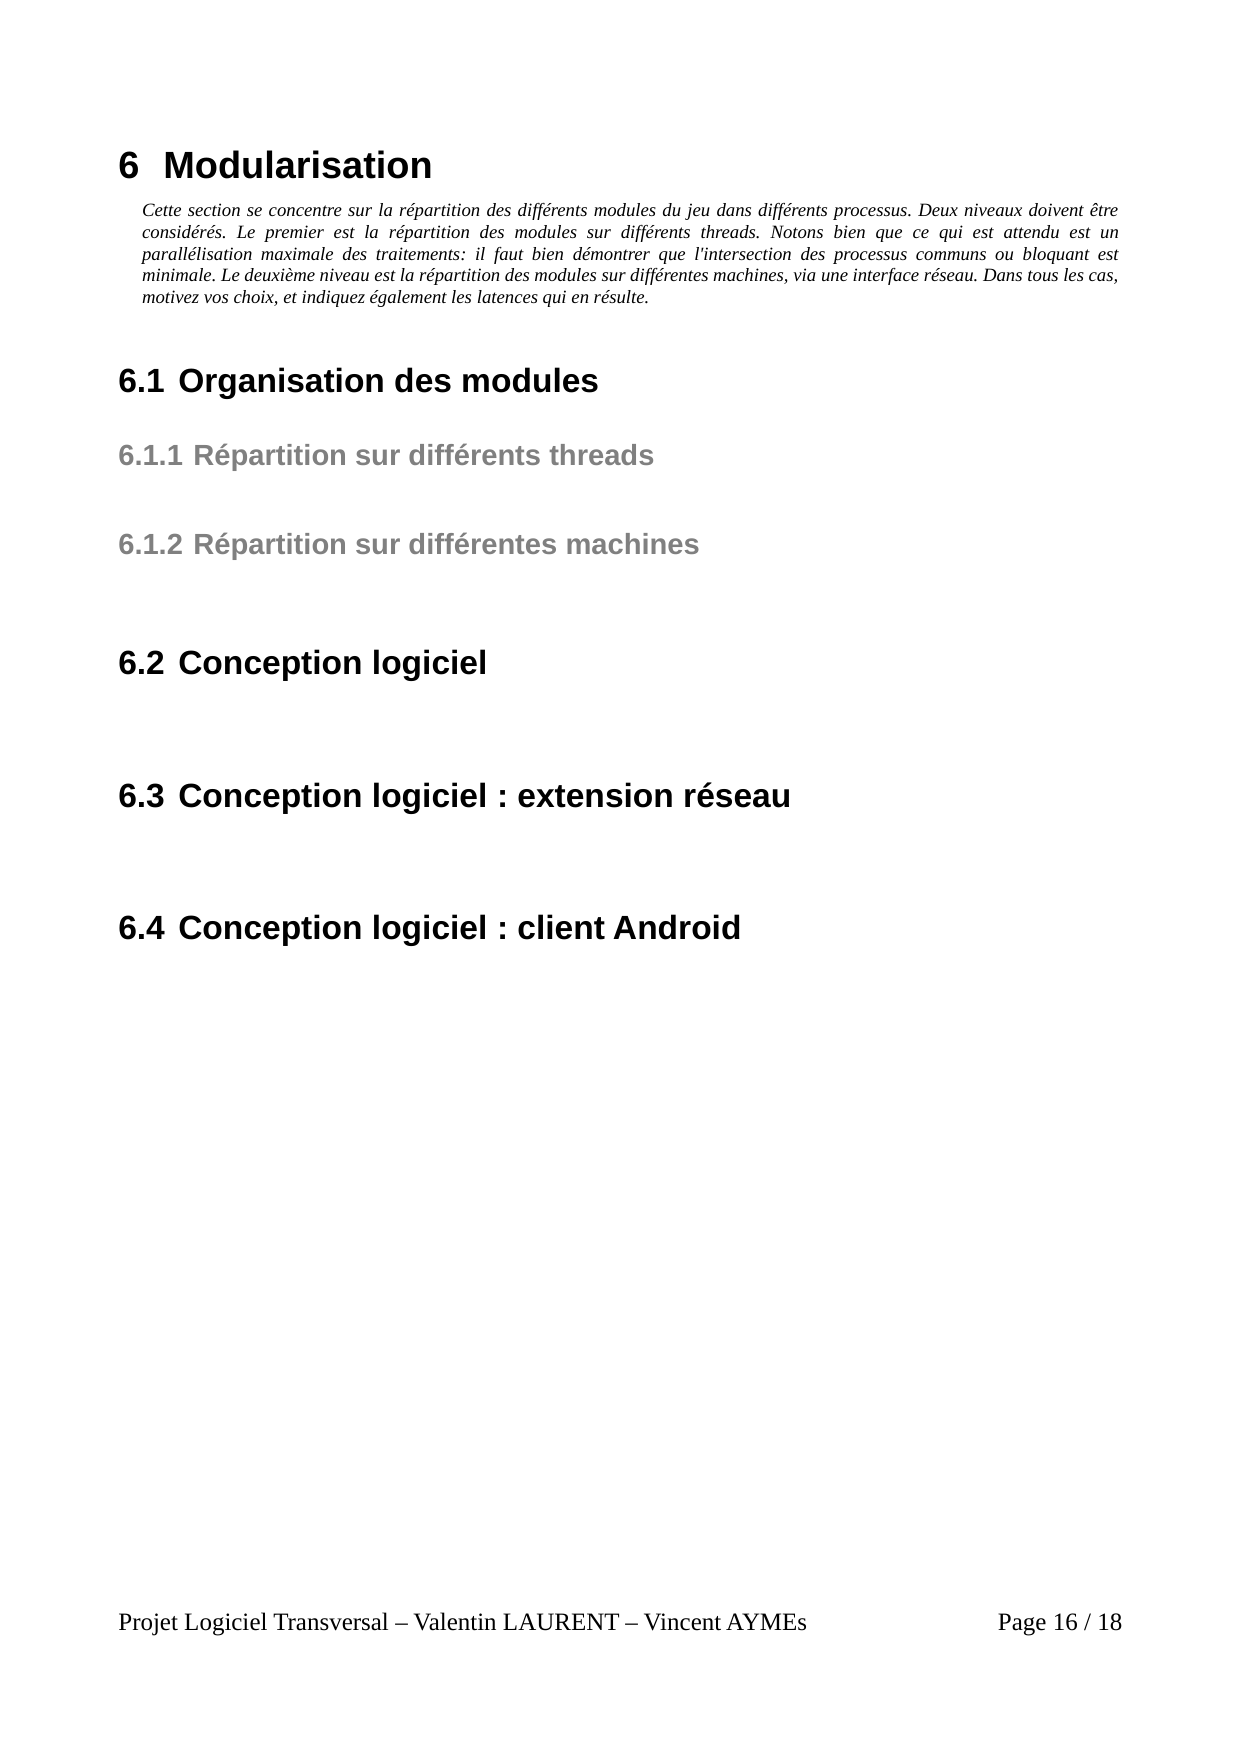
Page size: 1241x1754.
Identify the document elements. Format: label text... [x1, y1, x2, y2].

text Cette section se concentre sur la répartition des différents modules du jeu dans différents processus. Deux niveaux doivent être considérés. Le premier est la répartition des modules sur différents threads. Notons bien que ce qui est attendu est un parallélisation maximale des traitements: il faut bien démontrer que l'intersection des processus communs ou bloquant est minimale. Le deuxième niveau est la répartition des modules sur différentes machines, via une interface réseau. Dans tous les cas, motivez vos choix, et indiquez également les latences qui en résulte. [142, 199, 1122, 307]
subtitle Répartition sur différentes machines [118, 527, 1122, 561]
subtitle Conception logiciel : extension réseau [118, 776, 1122, 814]
subtitle Organisation des modules [118, 361, 1122, 399]
subtitle Conception logiciel : client Android [118, 908, 1122, 947]
subtitle Conception logiciel [118, 643, 1122, 682]
subtitle Modularisation [118, 143, 1122, 187]
subtitle Répartition sur différents threads [118, 438, 1122, 471]
